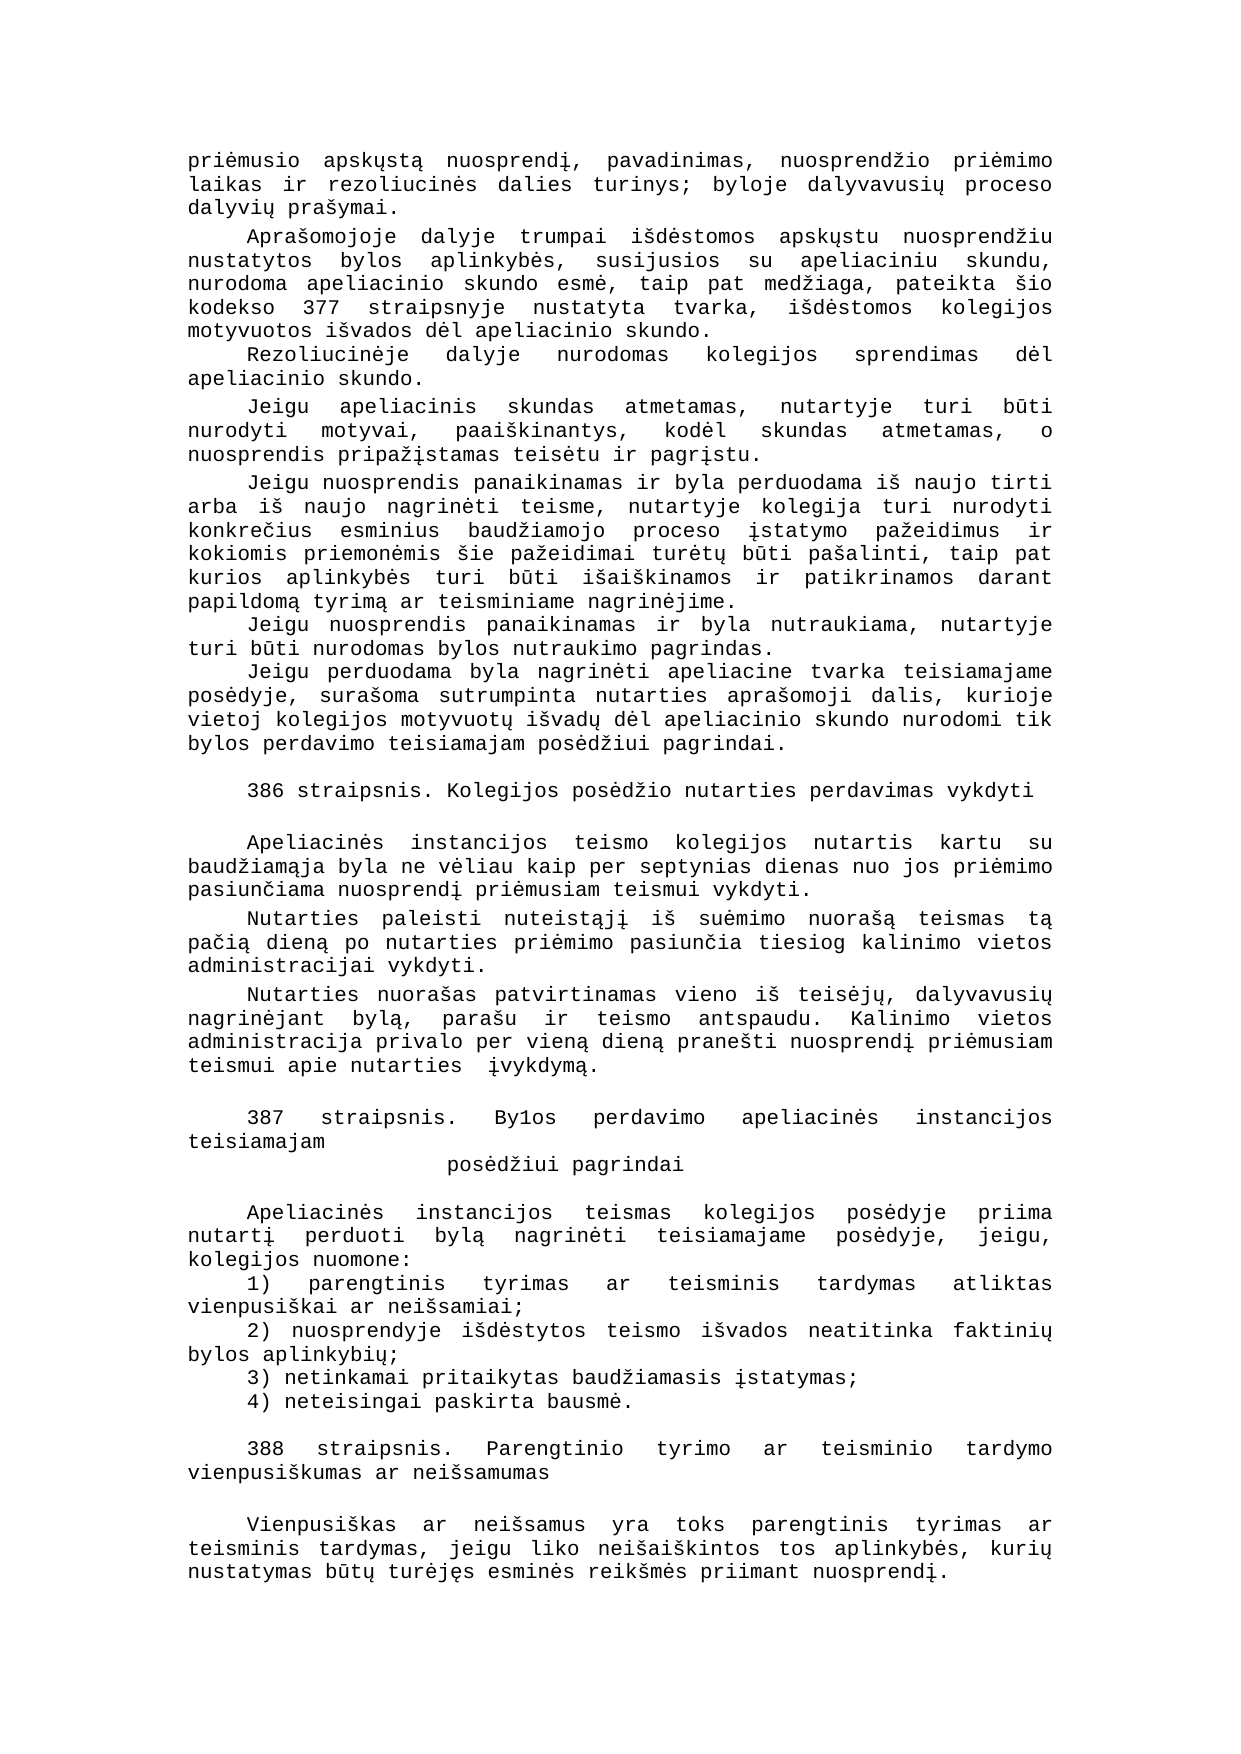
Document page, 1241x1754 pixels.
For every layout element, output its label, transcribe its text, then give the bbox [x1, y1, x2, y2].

text 386 straipsnis. Kolegijos posėdžio nutarties perdavimas vykdyti [187, 780, 1053, 803]
text 1) parengtinis tyrimas ar teisminis tardymas atliktas vienpusiškai ar neišsamiai; [187, 1273, 1053, 1320]
text 4) neteisingai paskirta bausmė. [187, 1391, 1053, 1414]
text Aprašomojoje dalyje trumpai išdėstomos apskųstu nuosprendžiu nustatytos bylos aplinkybės, susijusios su apeliaciniu skundu, nurodoma apeliacinio skundo esmė, taip pat medžiaga, pateikta šio kodekso 377 straipsnyje nustatyta tvarka, išdėstomos kolegijos motyvuotos išvados dėl apeliacinio skundo. [187, 226, 1053, 344]
text Jeigu apeliacinis skundas atmetamas, nutartyje turi būti nurodyti motyvai, paaiškinantys, kodėl skundas atmetamas, o nuosprendis pripažįstamas teisėtu ir pagrįstu. [187, 396, 1053, 467]
text Apeliacinės instancijos teismo kolegijos nutartis kartu su baudžiamąja byla ne vėliau kaip per septynias dienas nuo jos priėmimo pasiunčiama nuosprendį priėmusiam teismui vykdyti. [187, 832, 1053, 903]
text Jeigu nuosprendis panaikinamas ir byla nutraukiama, nutartyje turi būti nurodomas bylos nutraukimo pagrindas. [187, 614, 1053, 662]
text Nutarties nuorašas patvirtinamas vieno iš teisėjų, dalyvavusių nagrinėjant bylą, parašu ir teismo antspaudu. Kalinimo vietos administracija privalo per vieną dieną pranešti nuosprendį priėmusiam teismui apie nutarties įvykdymą. [187, 984, 1053, 1078]
text 388 straipsnis. Parengtinio tyrimo ar teisminio tardymo vienpusiškumas ar neišsamumas [187, 1438, 1053, 1486]
text Apeliacinės instancijos teismas kolegijos posėdyje priima nutartį perduoti bylą nagrinėti teisiamajame posėdyje, jeigu, kolegijos nuomone: [187, 1202, 1053, 1273]
text Jeigu nuosprendis panaikinamas ir byla perduodama iš naujo tirti arba iš naujo nagrinėti teisme, nutartyje kolegija turi nurodyti konkrečius esminius baudžiamojo proceso įstatymo pažeidimus ir kokiomis priemonėmis šie pažeidimai turėtų būti pašalinti, taip pat kurios aplinkybės turi būti išaiškinamos ir patikrinamos darant papildomą tyrimą ar teisminiame nagrinėjime. [187, 472, 1053, 614]
text priėmusio apskųstą nuosprendį, pavadinimas, nuosprendžio priėmimo laikas ir rezoliucinės dalies turinys; byloje dalyvavusių proceso dalyvių prašymai. [187, 150, 1053, 221]
text 387 straipsnis. By1os perdavimo apeliacinės instancijos teisiamajam [187, 1107, 1053, 1154]
text 3) netinkamai pritaikytas baudžiamasis įstatymas; [187, 1367, 1053, 1391]
text Nutarties paleisti nuteistąjį iš suėmimo nuorašą teismas tą pačią dieną po nutarties priėmimo pasiunčia tiesiog kalinimo vietos administracijai vykdyti. [187, 908, 1053, 979]
text 2) nuosprendyje išdėstytos teismo išvados neatitinka faktinių bylos aplinkybių; [187, 1320, 1053, 1367]
text Rezoliucinėje dalyje nurodomas kolegijos sprendimas dėl apeliacinio skundo. [187, 344, 1053, 391]
text Jeigu perduodama byla nagrinėti apeliacine tvarka teisiamajame posėdyje, surašoma sutrumpinta nutarties aprašomoji dalis, kurioje vietoj kolegijos motyvuotų išvadų dėl apeliacinio skundo nurodomi tik bylos perdavimo teisiamajam posėdžiui pagrindai. [187, 662, 1053, 756]
text Vienpusiškas ar neišsamus yra toks parengtinis tyrimas ar teisminis tardymas, jeigu liko neišaiškintos tos aplinkybės, kurių nustatymas būtų turėjęs esminės reikšmės priimant nuosprendį. [187, 1514, 1053, 1585]
text posėdžiui pagrindai [187, 1154, 1053, 1178]
